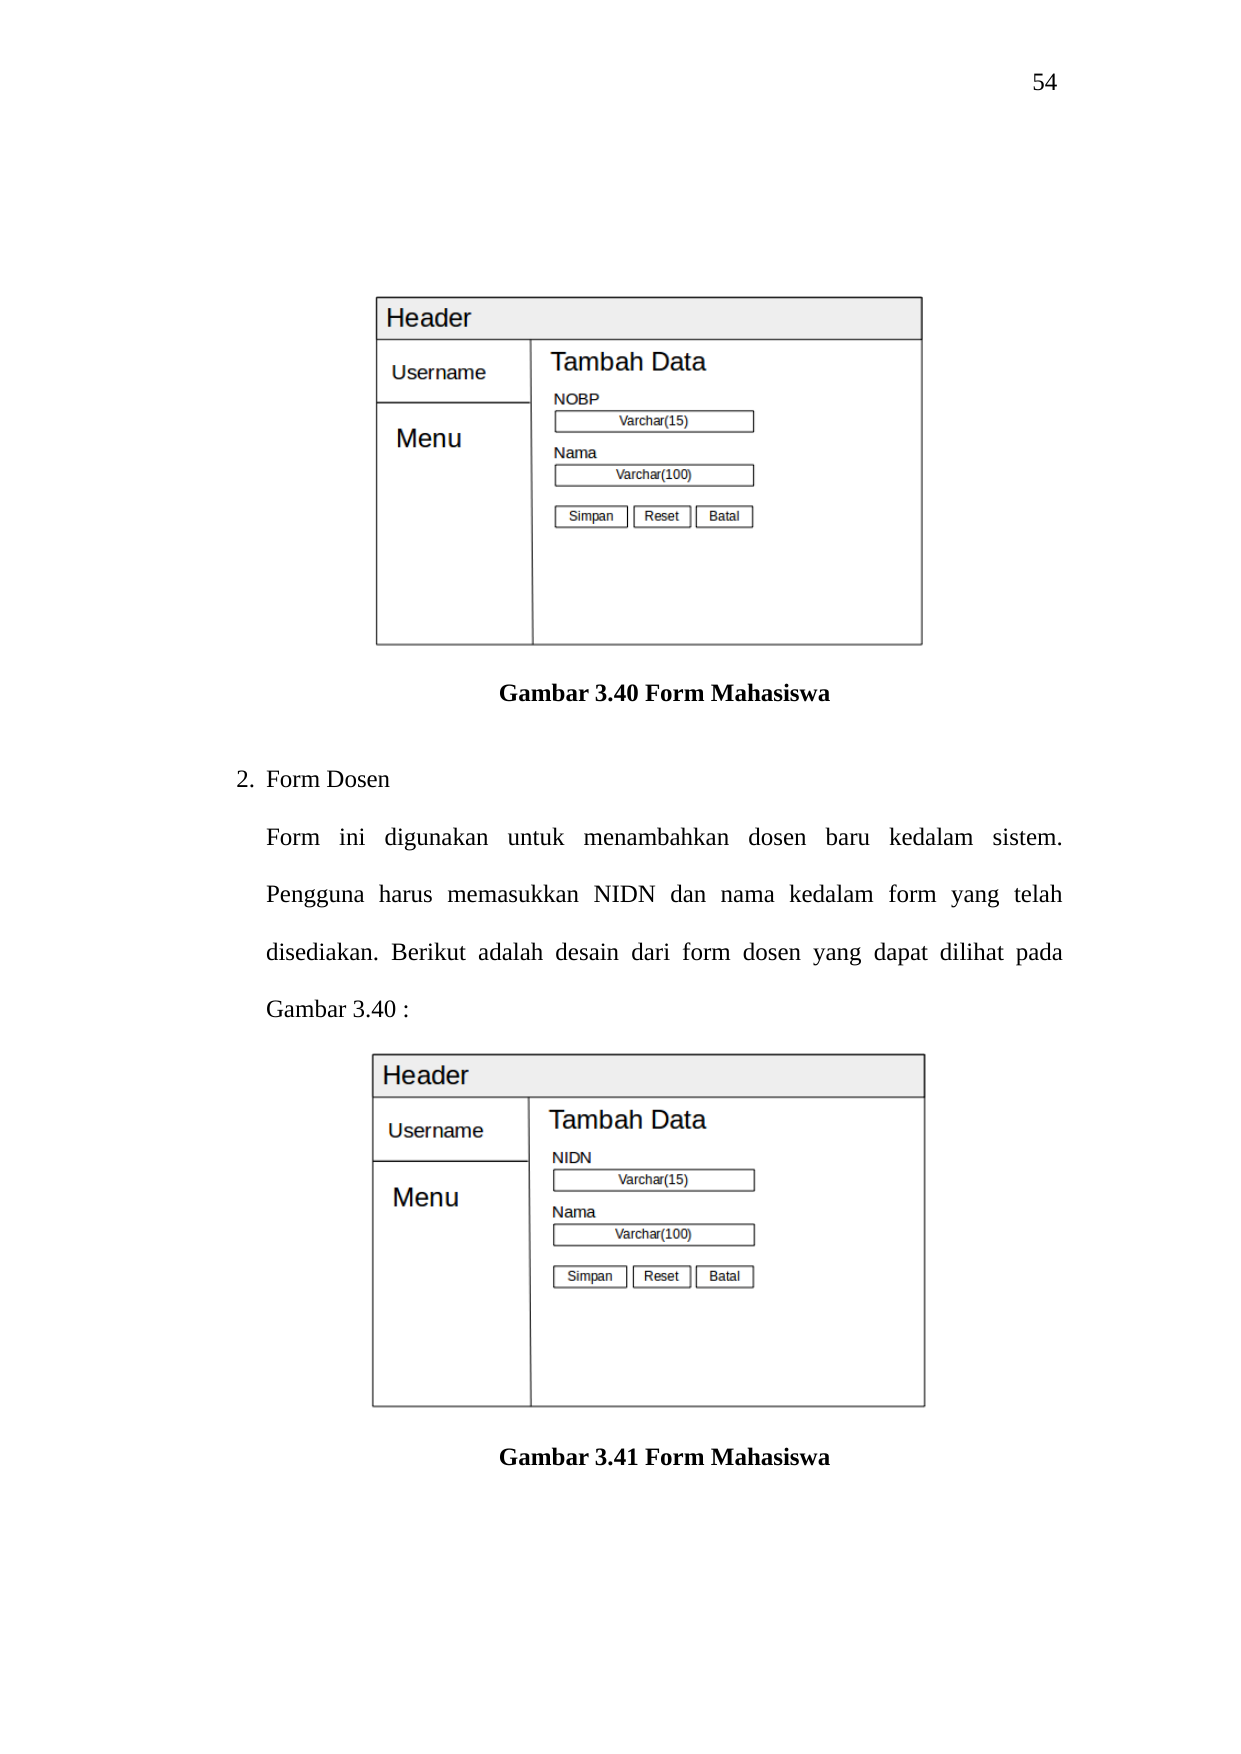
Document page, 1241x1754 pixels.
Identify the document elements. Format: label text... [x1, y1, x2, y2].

picture [374, 295, 926, 650]
picture [368, 1052, 931, 1413]
list Gambar 3.40 Form Mahasiswa [236, 650, 1063, 707]
list Gambar 3.41 Form Mahasiswa [236, 1413, 1063, 1470]
list Form ini digunakan untuk menambahkan dosen baru kedalam sistem. Pengguna harus memasukkan NIDN dan nama kedalam form yang telah disediakan. Berikut adalah desain dari form dosen yang dapat dilihat pada Gambar 3.40 : [236, 822, 1063, 1023]
list Form Dosen [236, 764, 1063, 793]
